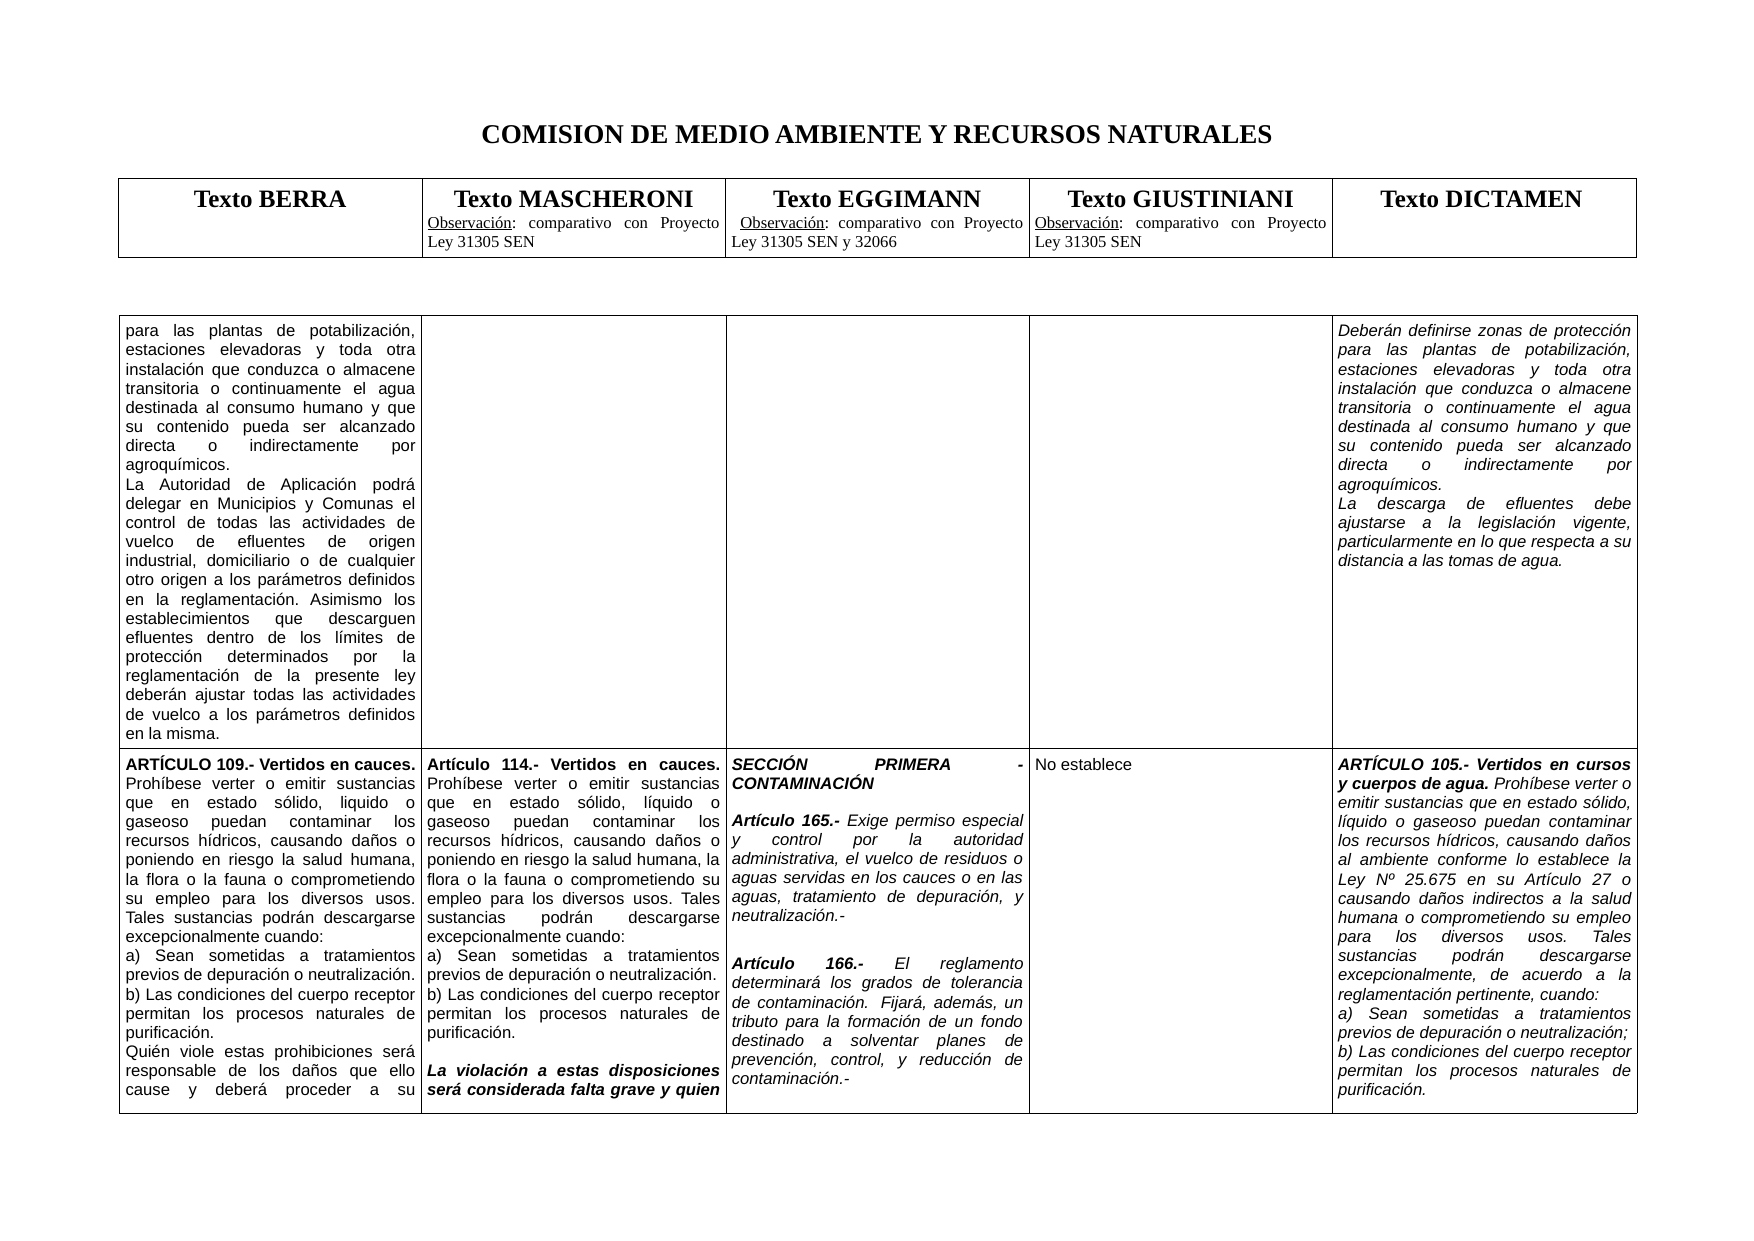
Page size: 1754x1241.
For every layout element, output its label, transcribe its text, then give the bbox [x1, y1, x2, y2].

table_cell Artículo 114.- Vertidos en cauces. Prohíbese verter o emitir sustancias que en estado sólido, líquido o gaseoso puedan contaminar los recursos hídricos, causando daños o poniendo en riesgo la salud humana, la flora o la fauna o comprometiendo su empleo para los diversos usos. Tales sustancias podrán descargarse excepcionalmente cuando: a) Sean sometidas a tratamientos previos de depuración o neutralización. b) Las condiciones del cuerpo receptor permitan los procesos naturales de purificación. La violación a estas disposiciones será considerada falta grave y quien [422, 749, 726, 1113]
table_cell Deberán definirse zonas de protección para las plantas de potabilización, estaciones elevadoras y toda otra instalación que conduzca o almacene transitoria o continuamente el agua destinada al consumo humano y que su contenido pueda ser alcanzado directa o indirectamente por agroquímicos. La descarga de efluentes debe ajustarse a la legislación vigente, particularmente en lo que respecta a su distancia a las tomas de agua. [1333, 316, 1637, 748]
table_cell [422, 316, 726, 748]
table_cell [727, 316, 1029, 748]
table_cell No establece [1030, 749, 1332, 1113]
table_cell ARTÍCULO 105.- Vertidos en cursos y cuerpos de agua. Prohíbese verter o emitir sustancias que en estado sólido, líquido o gaseoso puedan contaminar los recursos hídricos, causando daños al ambiente conforme lo establece la Ley Nº 25.675 en su Artículo 27 o causando daños indirectos a la salud humana o comprometiendo su empleo para los diversos usos. Tales sustancias podrán descargarse excepcionalmente, de acuerdo a la reglamentación pertinente, cuando: a) Sean sometidas a tratamientos previos de depuración o neutralización; b) Las condiciones del cuerpo receptor permitan los procesos naturales de purificación. [1333, 749, 1637, 1113]
table_cell ARTÍCULO 109.- Vertidos en cauces. Prohíbese verter o emitir sustancias que en estado sólido, liquido o gaseoso puedan contaminar los recursos hídricos, causando daños o poniendo en riesgo la salud humana, la ﬂora o la fauna o comprometiendo su empleo para los diversos usos. Tales sustancias podrán descargarse excepcionalmente cuando: a) Sean sometidas a tratamientos previos de depuración o neutralización. b) Las condiciones del cuerpo receptor permitan los procesos naturales de purificación. Quién viole estas prohibiciones será responsable de los daños que ello cause y deberá proceder a su [120, 749, 421, 1113]
table_cell para las plantas de potabilización, estaciones elevadoras y toda otra instalación que conduzca o almacene transitoria o continuamente el agua destinada al consumo humano y que su contenido pueda ser alcanzado directa o indirectamente por agroquímicos. La Autoridad de Aplicación podrá delegar en Municipios y Comunas el control de todas las actividades de vuelco de efluentes de origen industrial, domiciliario o de cualquier otro origen a los parámetros definidos en la reglamentación. Asimismo los establecimientos que descarguen efluentes dentro de los límites de protección determinados por la reglamentación de la presente ley deberán ajustar todas las actividades de vuelco a los parámetros definidos en la misma. [120, 316, 421, 748]
table_cell [1030, 316, 1332, 748]
table_cell Sección Primera - Contaminación Artículo 165.- Exige permiso especial y control por la autoridad administrativa, el vuelco de residuos o aguas servidas en los cauces o en las aguas, tratamiento de depuración, y neutralización.- Artículo 166.- El reglamento determinará los grados de tolerancia de contaminación. Fijará, además, un tributo para la formación de un fondo destinado a solventar planes de prevención, control, y reducción de contaminación.- [727, 749, 1029, 1113]
